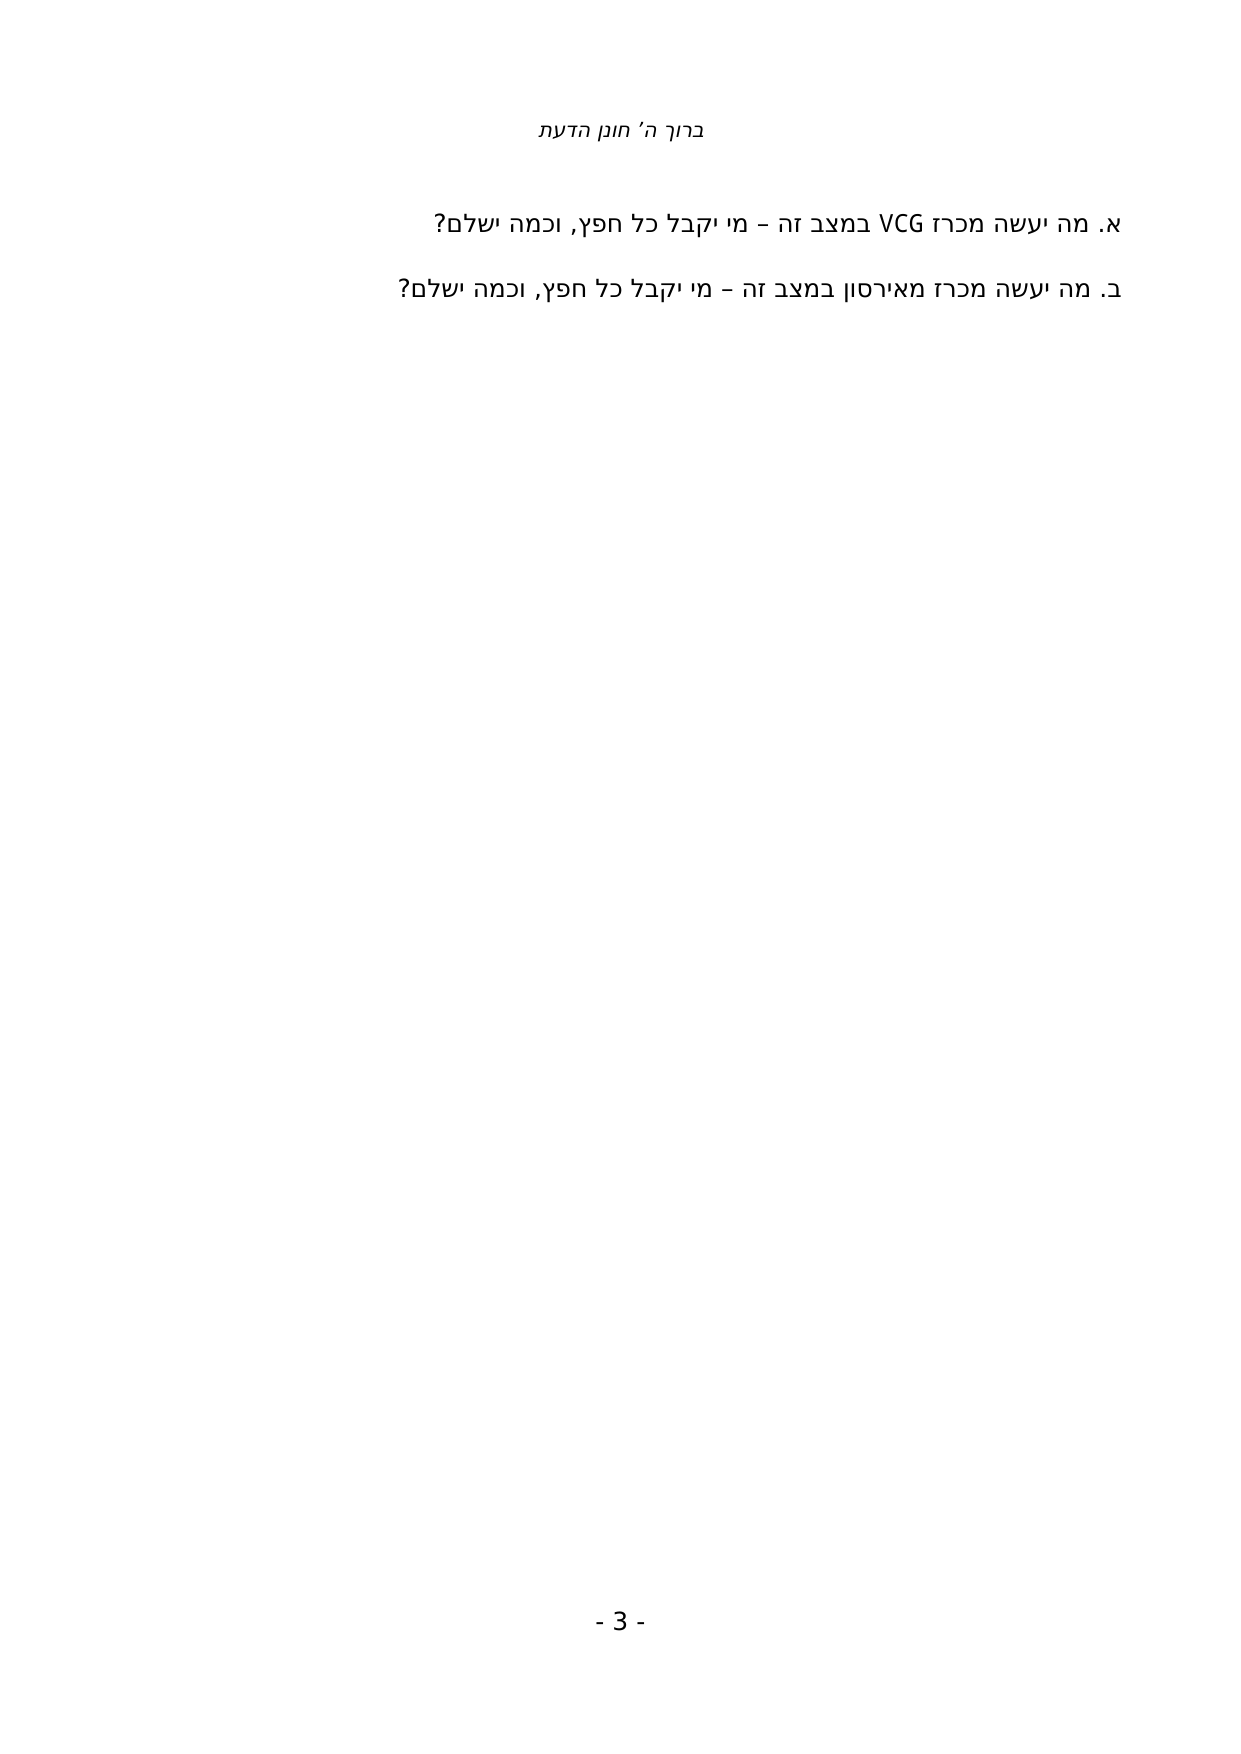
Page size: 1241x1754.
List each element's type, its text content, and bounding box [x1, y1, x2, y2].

text א. מה יעשה מכרז VCG במצב זה – מי יקבל כל חפץ, וכמה ישלם? [118, 206, 1122, 240]
text ב. מה יעשה מכרז מאירסון במצב זה – מי יקבל כל חפץ, וכמה ישלם? [118, 274, 1122, 303]
